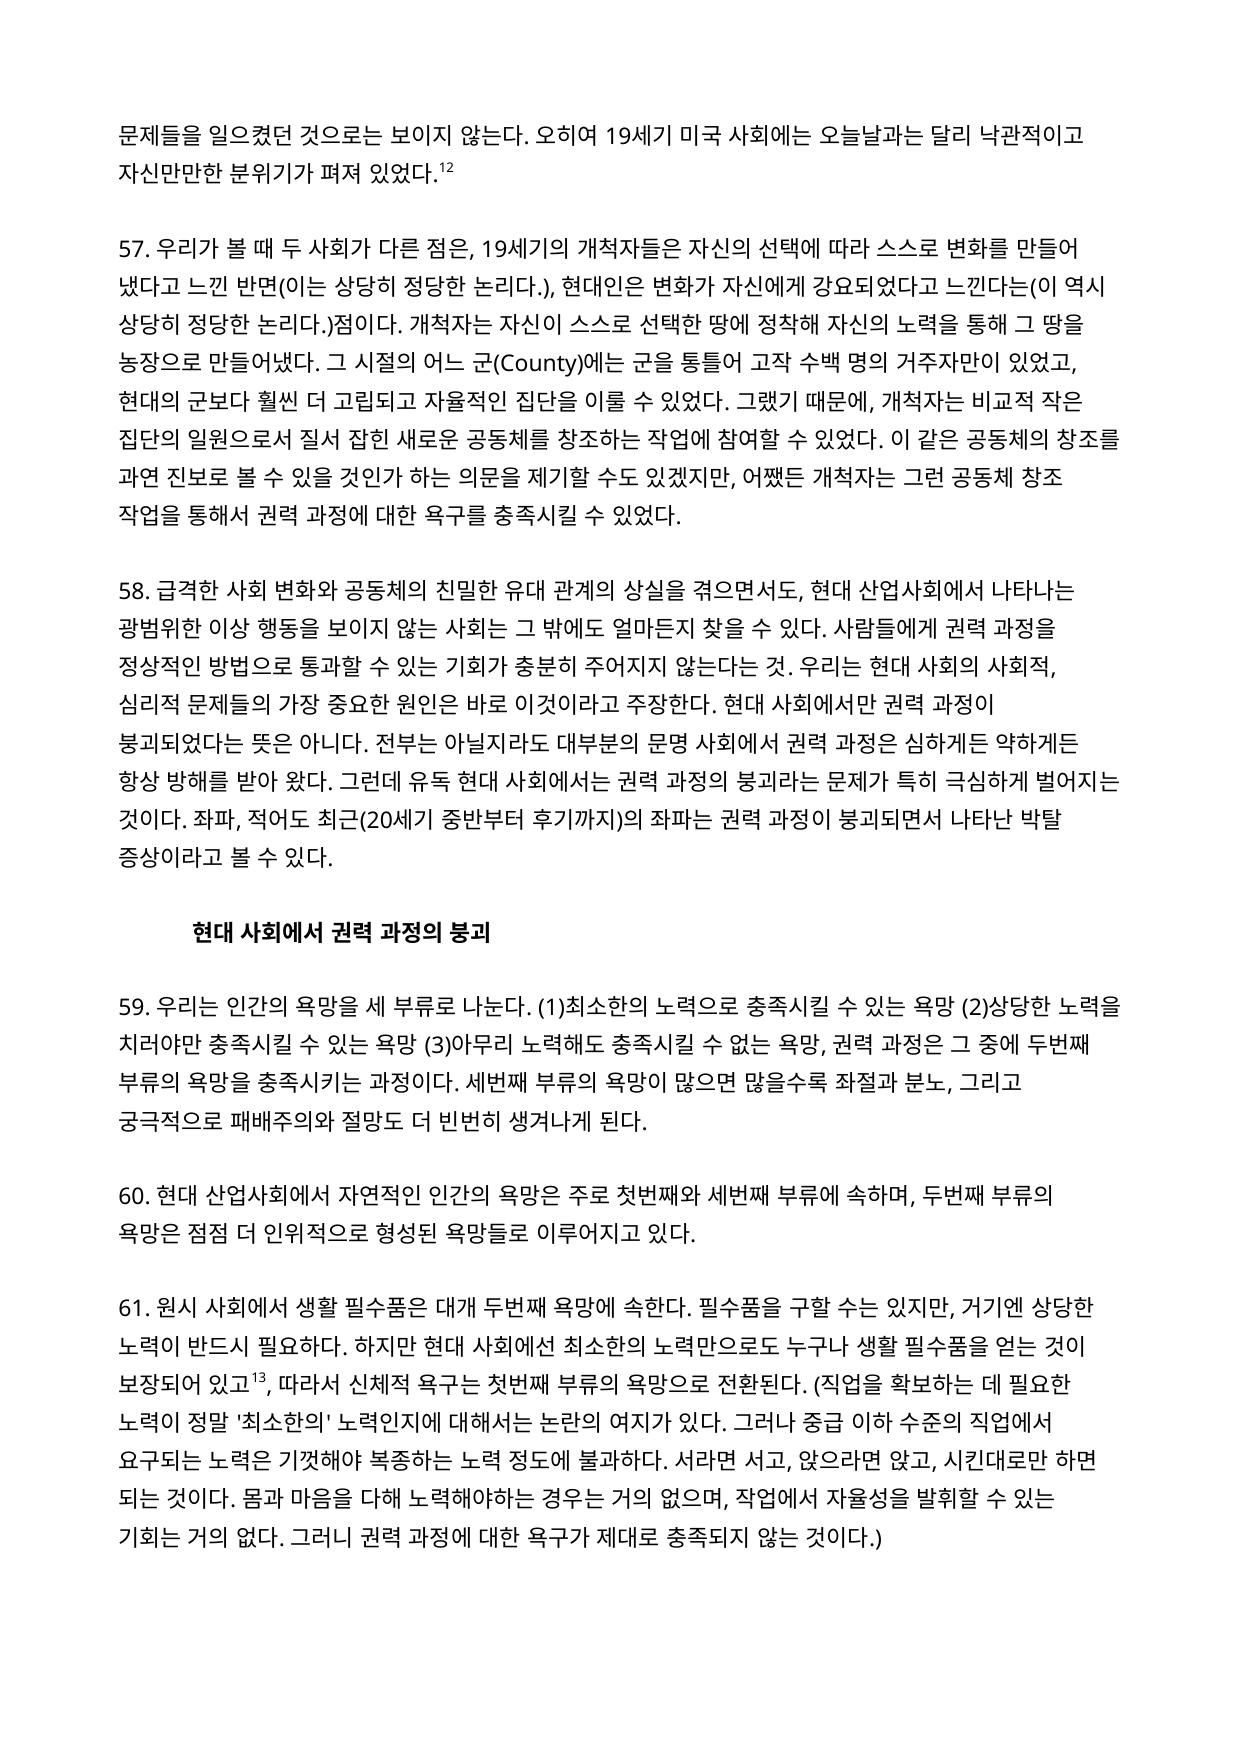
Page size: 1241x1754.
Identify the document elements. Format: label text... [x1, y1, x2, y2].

text 문제들을 일으켰던 것으로는 보이지 않는다. 오히여 19세기 미국 사회에는 오늘날과는 달리 낙관적이고 자신만만한 분위기가 펴져 있었다.12 [118, 118, 1122, 190]
text 60. 현대 산업사회에서 자연적인 인간의 욕망은 주로 첫번째와 세번째 부류에 속하며, 두번째 부류의 욕망은 점점 더 인위적으로 형성된 욕망들로 이루어지고 있다. [118, 1178, 1122, 1249]
text 61. 원시 사회에서 생활 필수품은 대개 두번째 욕망에 속한다. 필수품을 구할 수는 있지만, 거기엔 상당한 노력이 반드시 필요하다. 하지만 현대 사회에선 최소한의 노력만으로도 누구나 생활 필수품을 얻는 것이 보장되어 있고13, 따라서 신체적 욕구는 첫번째 부류의 욕망으로 전환된다. (직업을 확보하는 데 필요한 노력이 정말 '최소한의' 노력인지에 대해서는 논란의 여지가 있다. 그러나 중급 이하 수준의 직업에서 요구되는 노력은 기껏해야 복종하는 노력 정도에 불과하다. 서라면 서고, 앉으라면 앉고, 시킨대로만 하면 되는 것이다. 몸과 마음을 다해 노력해야하는 경우는 거의 없으며, 작업에서 자율성을 발휘할 수 있는 기회는 거의 없다. 그러니 권력 과정에 대한 욕구가 제대로 충족되지 않는 것이다.) [118, 1290, 1122, 1553]
text 현대 사회에서 권력 과정의 붕괴 [118, 914, 1122, 948]
text 57. 우리가 볼 때 두 사회가 다른 점은, 19세기의 개척자들은 자신의 선택에 따라 스스로 변화를 만들어 냈다고 느낀 반면(이는 상당히 정당한 논리다.), 현대인은 변화가 자신에게 강요되었다고 느낀다는(이 역시 상당히 정당한 논리다.)점이다. 개척자는 자신이 스스로 선택한 땅에 정착해 자신의 노력을 통해 그 땅을 농장으로 만들어냈다. 그 시절의 어느 군(County)에는 군을 통틀어 고작 수백 명의 거주자만이 있었고, 현대의 군보다 훨씬 더 고립되고 자율적인 집단을 이룰 수 있었다. 그랬기 때문에, 개척자는 비교적 작은 집단의 일원으로서 질서 잡힌 새로운 공동체를 창조하는 작업에 참여할 수 있었다. 이 같은 공동체의 창조를 과연 진보로 볼 수 있을 것인가 하는 의문을 제기할 수도 있겠지만, 어쨌든 개척자는 그런 공동체 창조 작업을 통해서 권력 과정에 대한 욕구를 충족시킬 수 있었다. [118, 231, 1122, 532]
text 59. 우리는 인간의 욕망을 세 부류로 나눈다. (1)최소한의 노력으로 충족시킬 수 있는 욕망 (2)상당한 노력을 치러야만 충족시킬 수 있는 욕망 (3)아무리 노력해도 충족시킬 수 없는 욕망, 권력 과정은 그 중에 두번째 부류의 욕망을 충족시키는 과정이다. 세번째 부류의 욕망이 많으면 많을수록 좌절과 분노, 그리고 궁극적으로 패배주의와 절망도 더 빈번히 생겨나게 된다. [118, 989, 1122, 1137]
text 58. 급격한 사회 변화와 공동체의 친밀한 유대 관계의 상실을 겪으면서도, 현대 산업사회에서 나타나는 광범위한 이상 행동을 보이지 않는 사회는 그 밖에도 얼마든지 찾을 수 있다. 사람들에게 권력 과정을 정상적인 방법으로 통과할 수 있는 기회가 충분히 주어지지 않는다는 것. 우리는 현대 사회의 사회적, 심리적 문제들의 가장 중요한 원인은 바로 이것이라고 주장한다. 현대 사회에서만 권력 과정이 붕괴되었다는 뜻은 아니다. 전부는 아닐지라도 대부분의 문명 사회에서 권력 과정은 심하게든 약하게든 항상 방해를 받아 왔다. 그런데 유독 현대 사회에서는 권력 과정의 붕괴라는 문제가 특히 극심하게 벌어지는 것이다. 좌파, 적어도 최근(20세기 중반부터 후기까지)의 좌파는 권력 과정이 붕괴되면서 나타난 박탈 증상이라고 볼 수 있다. [118, 572, 1122, 873]
